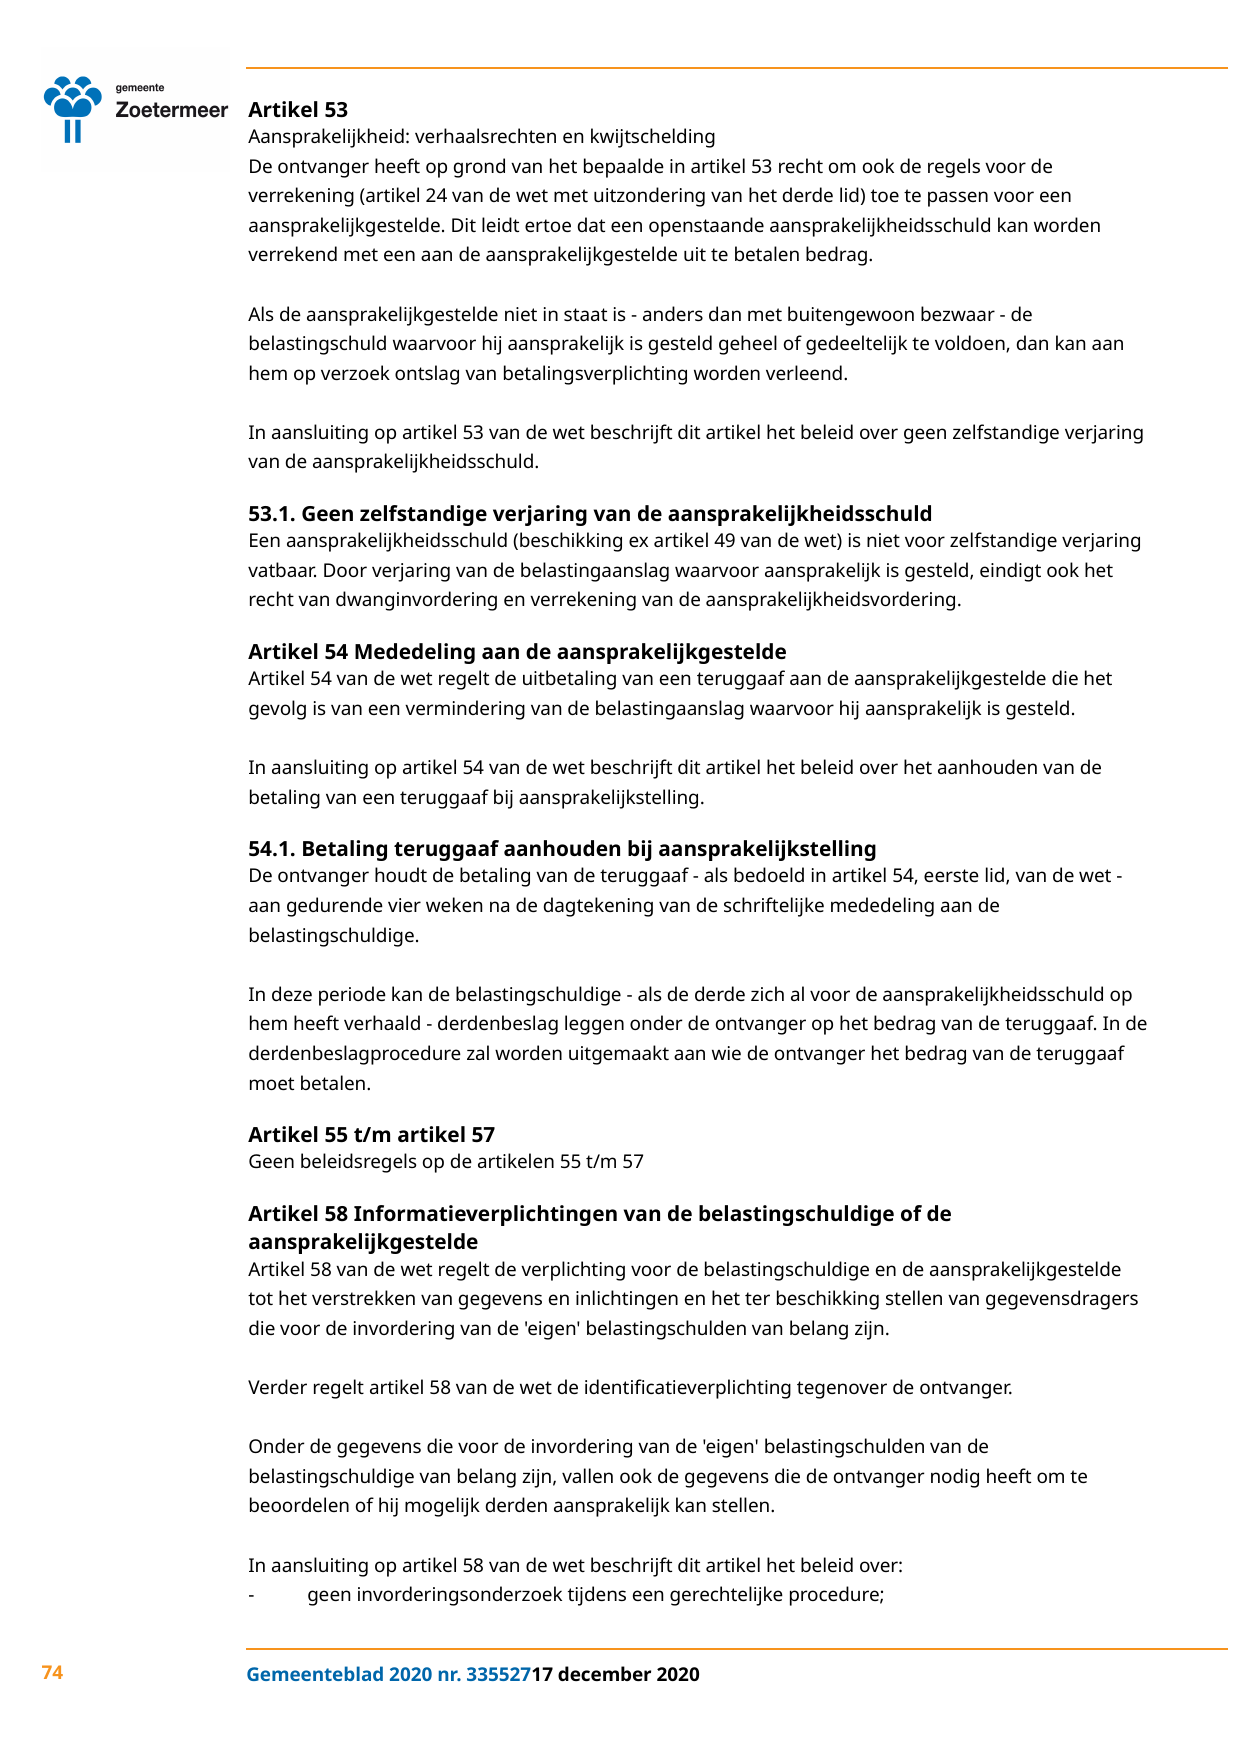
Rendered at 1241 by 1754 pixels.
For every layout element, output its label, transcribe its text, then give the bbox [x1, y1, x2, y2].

text In deze periode kan de belastingschuldige - als de derde zich al voor de aansprakelijkheidsschuld op hem heeft verhaald - derdenbeslag leggen onder de ontvanger op het bedrag van de teruggaaf. In de derdenbeslagprocedure zal worden uitgemaakt aan wie de ontvanger het bedrag van de teruggaaf moet betalen. [248, 981, 1152, 1096]
text De ontvanger heeft op grond van het bepaalde in artikel 53 recht om ook de regels voor de verrekening (artikel 24 van de wet met uitzondering van het derde lid) toe te passen voor een aansprakelijkgestelde. Dit leidt ertoe dat een openstaande aansprakelijkheidsschuld kan worden verrekend met een aan de aansprakelijkgestelde uit te betalen bedrag. [248, 153, 1152, 267]
text Aansprakelijkheid: verhaalsrechten en kwijtschelding [248, 123, 1152, 149]
text In aansluiting op artikel 58 van de wet beschrijft dit artikel het beleid over: [248, 1552, 1152, 1577]
text Artikel 58 van de wet regelt de verplichting voor de belastingschuldige en de aansprakelijkgestelde tot het verstrekken van gegevens en inlichtingen en het ter beschikking stellen van gegevensdragers die voor de invordering van de 'eigen' belastingschulden van belang zijn. [248, 1256, 1152, 1341]
text In aansluiting op artikel 54 van de wet beschrijft dit artikel het beleid over het aanhouden van de betaling van een teruggaaf bij aansprakelijkstelling. [248, 754, 1152, 809]
text Artikel 58 Informatieverplichtingen van de belastingschuldige of de aansprakelijkgestelde [248, 1199, 1152, 1256]
text 54.1. Betaling teruggaaf aanhouden bij aansprakelijkstelling [248, 834, 1152, 863]
text Artikel 55 t/m artikel 57 [248, 1120, 1152, 1149]
list geen invorderingsonderzoek tijdens een gerechtelijke procedure; [248, 1581, 1152, 1607]
text Artikel 54 Mededeling aan de aansprakelijkgestelde [248, 637, 1152, 666]
text Een aansprakelijkheidsschuld (beschikking ex artikel 49 van de wet) is niet voor zelfstandige verjaring vatbaar. Door verjaring van de belastingaanslag waarvoor aansprakelijk is gesteld, eindigt ook het recht van dwanginvordering en verrekening van de aansprakelijkheidsvordering. [248, 527, 1152, 612]
text 53.1. Geen zelfstandige verjaring van de aansprakelijkheidsschuld [248, 499, 1152, 527]
text Onder de gegevens die voor de invordering van de 'eigen' belastingschulden van de belastingschuldige van belang zijn, vallen ook de gegevens die de ontvanger nodig heeft om te beoordelen of hij mogelijk derden aansprakelijk kan stellen. [248, 1433, 1152, 1518]
text Geen beleidsregels op de artikelen 55 t/m 57 [248, 1149, 1152, 1174]
picture [41, 47, 231, 172]
text Artikel 54 van de wet regelt de uitbetaling van een teruggaaf aan de aansprakelijkgestelde die het gevolg is van een vermindering van de belastingaanslag waarvoor hij aansprakelijk is gesteld. [248, 666, 1152, 721]
text Verder regelt artikel 58 van de wet de identificatieverplichting tegenover de ontvanger. [248, 1374, 1152, 1400]
text Als de aansprakelijkgestelde niet in staat is - anders dan met buitengewoon bezwaar - de belastingschuld waarvoor hij aansprakelijk is gesteld geheel of gedeeltelijk te voldoen, dan kan aan hem op verzoek ontslag van betalingsverplichting worden verleend. [248, 301, 1152, 386]
text Artikel 53 [248, 95, 1152, 123]
text In aansluiting op artikel 53 van de wet beschrijft dit artikel het beleid over geen zelfstandige verjaring van de aansprakelijkheidsschuld. [248, 419, 1152, 474]
text De ontvanger houdt de betaling van de teruggaaf - als bedoeld in artikel 54, eerste lid, van de wet - aan gedurende vier weken na de dagtekening van de schriftelijke mededeling aan de belastingschuldige. [248, 863, 1152, 948]
